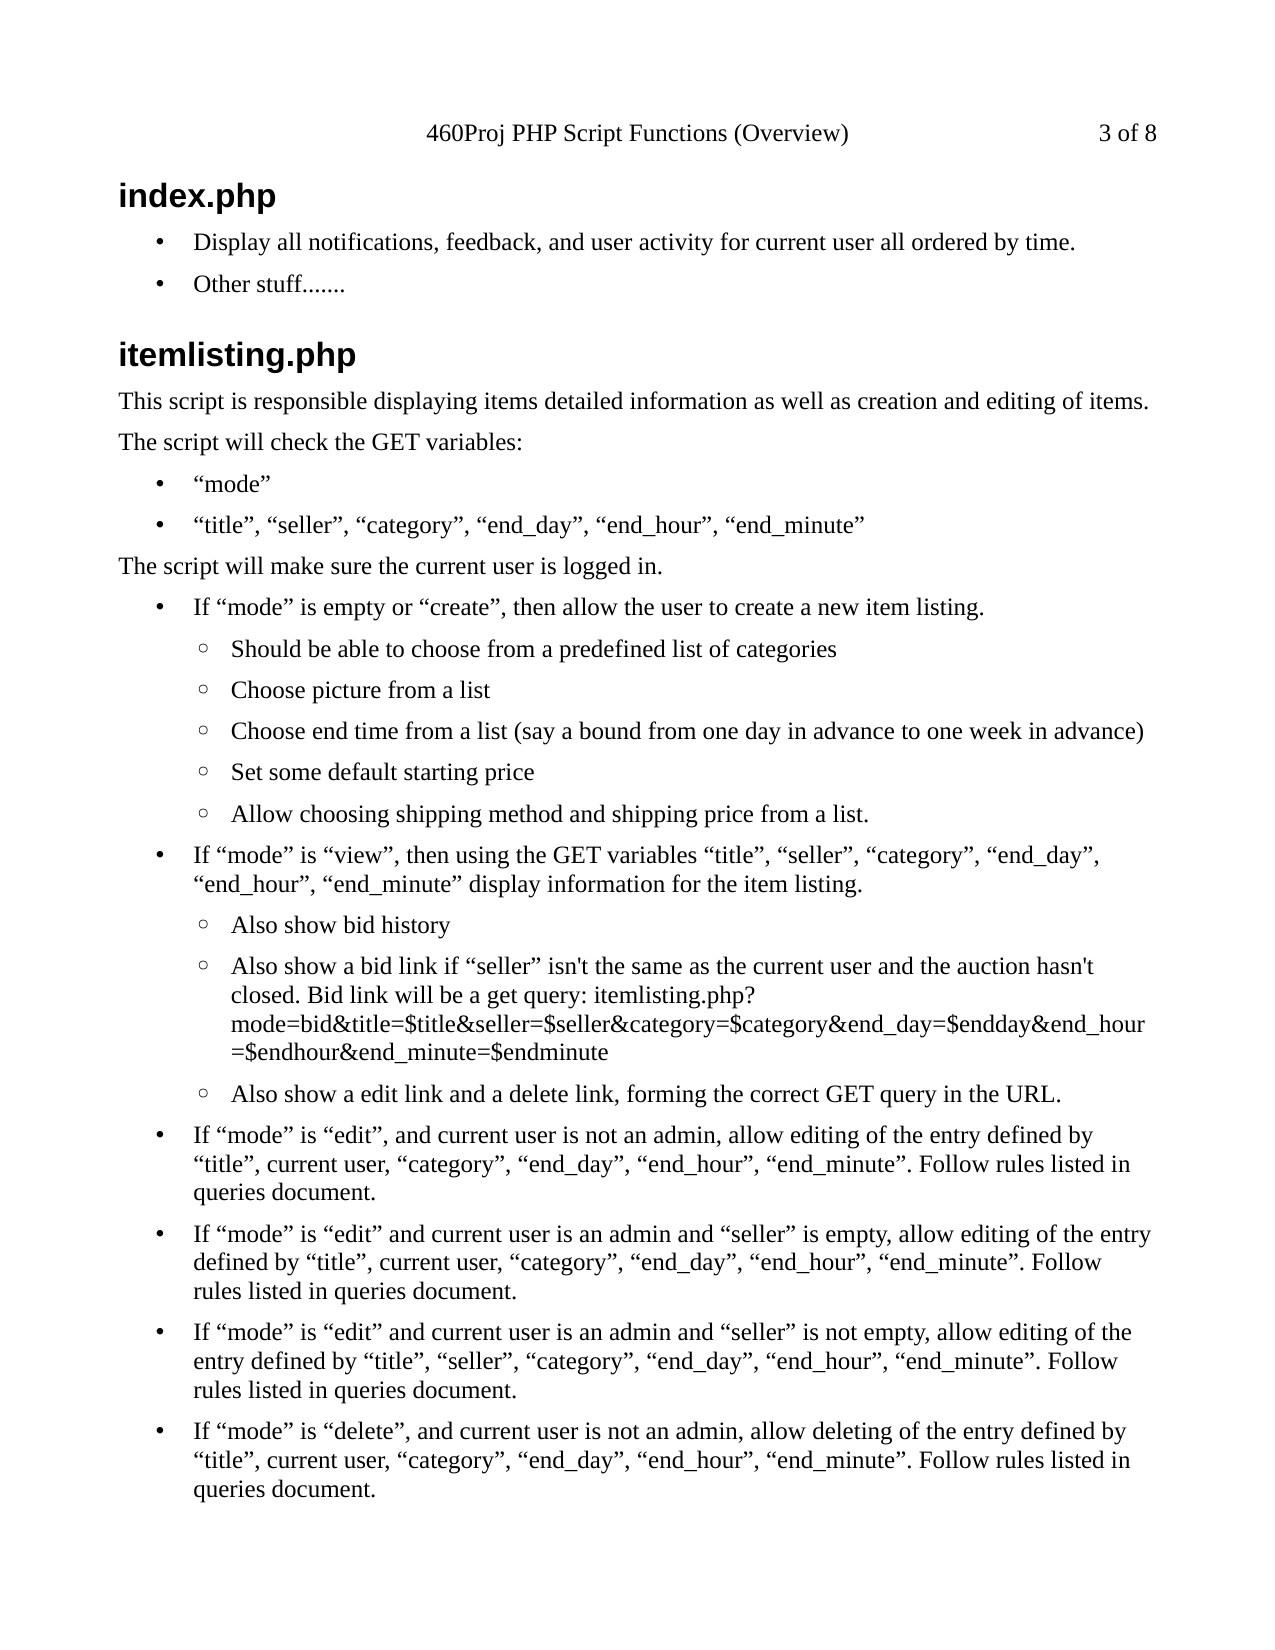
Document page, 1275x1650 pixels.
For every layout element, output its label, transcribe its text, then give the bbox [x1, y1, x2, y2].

list Also show a edit link and a delete link, forming the correct GET query in the URL. [193, 1079, 1157, 1107]
list Display all notifications, feedback, and user activity for current user all ordered by time. [156, 227, 1157, 256]
subtitle index.php [118, 176, 1157, 215]
list If “mode” is “delete”, and current user is not an admin, allow deleting of the entry defined by “title”, current user, “category”, “end_day”, “end_hour”, “end_minute”. Follow rules listed in queries document. [156, 1416, 1157, 1502]
list “mode” [156, 469, 1157, 497]
list Should be able to choose from a predefined list of categories [193, 634, 1157, 662]
list If “mode” is “edit” and current user is an admin and “seller” is not empty, allow editing of the entry defined by “title”, “seller”, “category”, “end_day”, “end_hour”, “end_minute”. Follow rules listed in queries document. [156, 1317, 1157, 1404]
list Also show bid history [193, 910, 1157, 939]
list Choose picture from a list [193, 675, 1157, 704]
list Allow choosing shipping method and shipping price from a list. [193, 799, 1157, 827]
text The script will check the GET variables: [118, 427, 1157, 456]
list Choose end time from a list (say a bound from one day in advance to one week in advance) [193, 716, 1157, 745]
list If “mode” is “edit” and current user is an admin and “seller” is empty, allow editing of the entry defined by “title”, current user, “category”, “end_day”, “end_hour”, “end_minute”. Follow rules listed in queries document. [156, 1219, 1157, 1305]
text The script will make sure the current user is logged in. [118, 551, 1157, 580]
list Also show a bid link if “seller” isn't the same as the current user and the auction hasn't closed. Bid link will be a get query: itemlisting.php?mode=bid&title=$title&seller=$seller&category=$category&end_day=$endday&end_hour=$endhour&end_minute=$endminute [193, 951, 1157, 1066]
list Set some default starting price [193, 757, 1157, 786]
list If “mode” is “edit”, and current user is not an admin, allow editing of the entry defined by “title”, current user, “category”, “end_day”, “end_hour”, “end_minute”. Follow rules listed in queries document. [156, 1120, 1157, 1206]
text This script is responsible displaying items detailed information as well as creation and editing of items. [118, 386, 1157, 415]
list Other stuff....... [156, 269, 1157, 297]
list “title”, “seller”, “category”, “end_day”, “end_hour”, “end_minute” [156, 510, 1157, 539]
list If “mode” is “view”, then using the GET variables “title”, “seller”, “category”, “end_day”, “end_hour”, “end_minute” display information for the item listing. [156, 840, 1157, 897]
list If “mode” is empty or “create”, then allow the user to create a new item listing. [156, 592, 1157, 621]
subtitle itemlisting.php [118, 335, 1157, 374]
